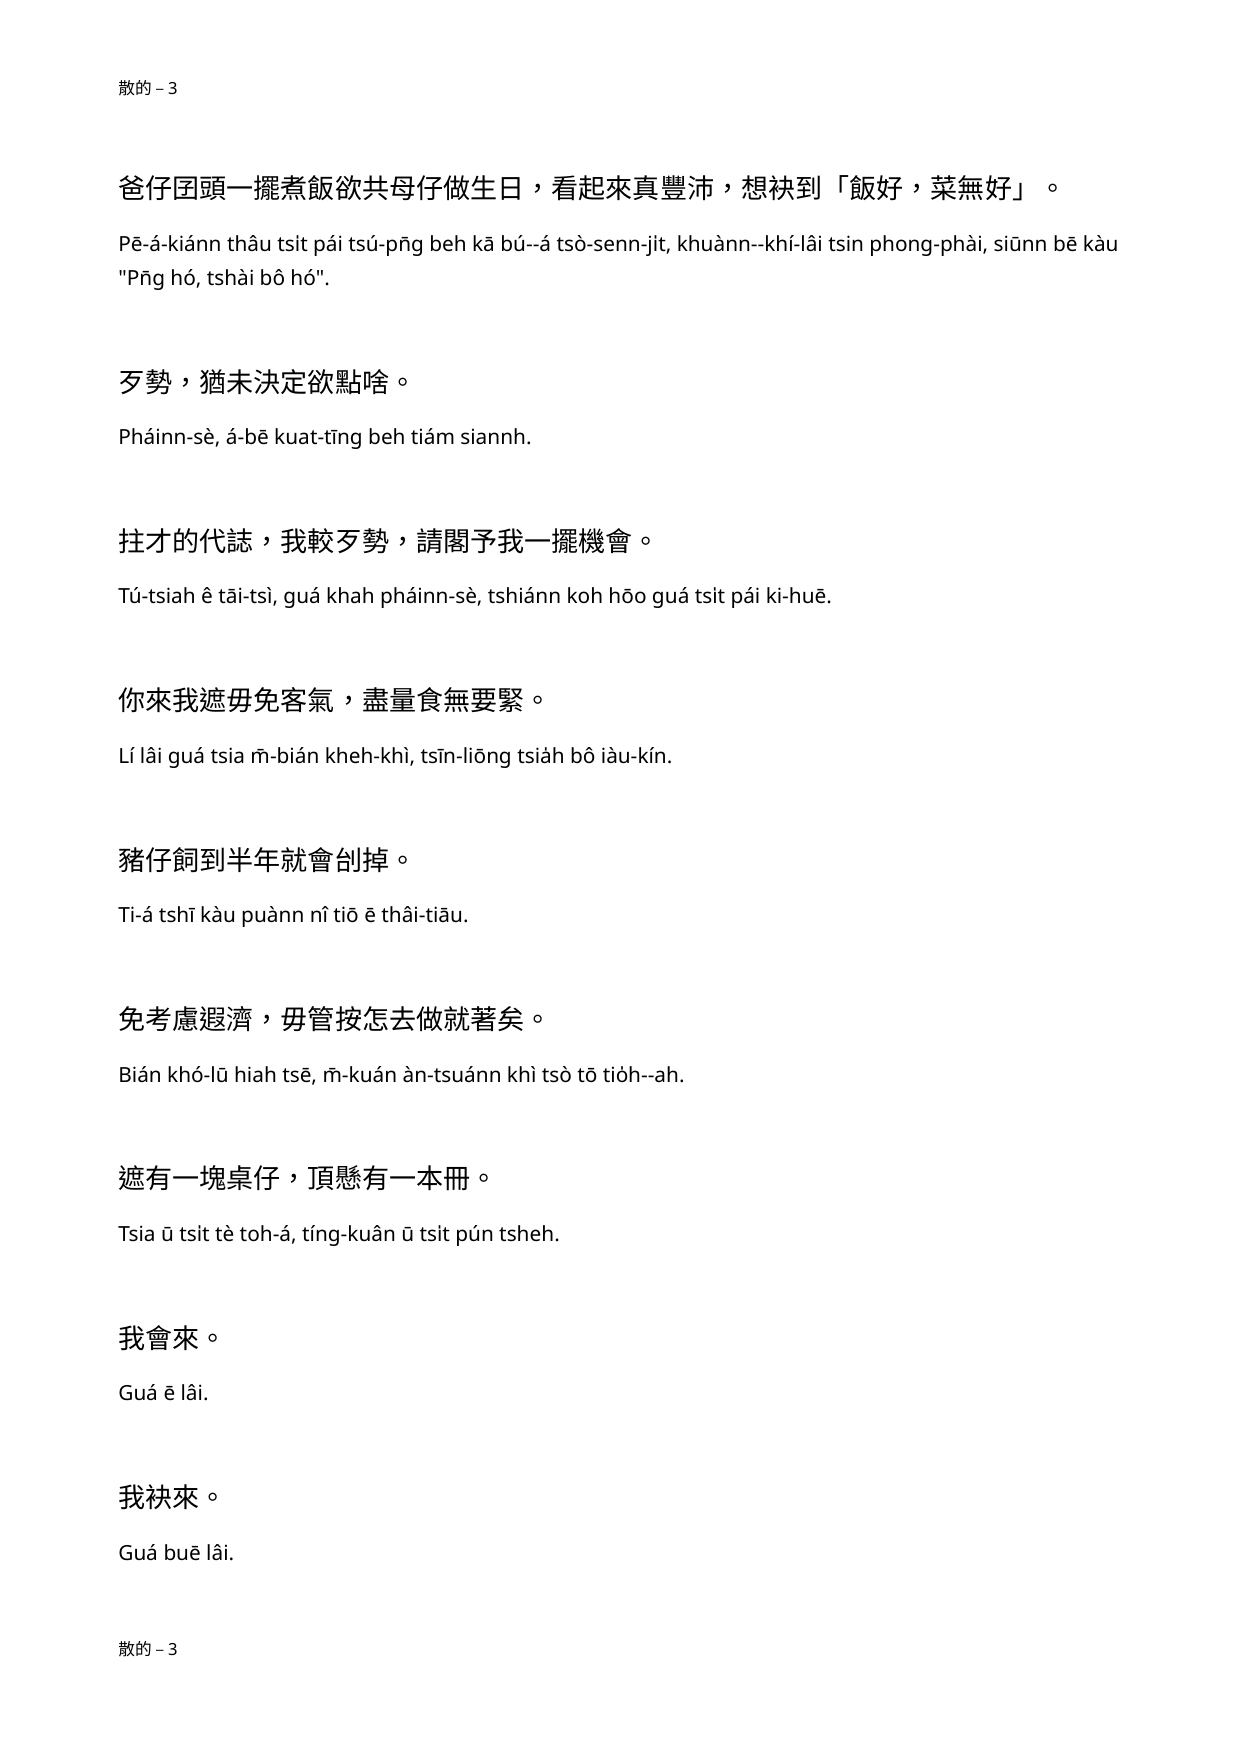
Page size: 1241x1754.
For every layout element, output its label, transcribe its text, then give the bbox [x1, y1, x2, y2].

text Guá ē lâi. [118, 1378, 1122, 1407]
text 拄才的代誌，我較歹勢，請閣予我一擺機會。 [118, 520, 1122, 559]
text 免考慮遐濟，毋管按怎去做就著矣。 [118, 998, 1122, 1037]
text Lí lâi guá tsia m̄-bián kheh-khì, tsīn-liōng tsia̍h bô iàu-kín. [118, 741, 1122, 769]
text Tú-tsiah ê tāi-tsì, guá khah pháinn-sè, tshiánn koh hōo guá tsi̍t pái ki-huē. [118, 582, 1122, 610]
text Bián khó-lū hiah tsē, m̄-kuán àn-tsuánn khì tsò tō tio̍h--ah. [118, 1060, 1122, 1088]
text Pē-á-kiánn thâu tsi̍t pái tsú-pn̄g beh kā bú--á tsò-senn-ji̍t, khuànn--khí-lâi tsin phong-phài, siūnn bē kàu "Pn̄g hó, tshài bô hó". [118, 229, 1122, 291]
text 我袂來。 [118, 1476, 1122, 1516]
text 歹勢，猶未決定欲點啥。 [118, 361, 1122, 400]
text 遮有一塊桌仔，頂懸有一本冊。 [118, 1157, 1122, 1197]
text Pháinn-sè, á-bē kuat-tīng beh tiám siannh. [118, 422, 1122, 451]
text 豬仔飼到半年就會刣掉。 [118, 839, 1122, 878]
text Guá buē lâi. [118, 1538, 1122, 1566]
text 爸仔囝頭一擺煮飯欲共母仔做生日，看起來真豐沛，想袂到「飯好，菜無好」。 [118, 167, 1122, 206]
text 我會來。 [118, 1317, 1122, 1356]
text Tsia ū tsi̍t tè toh-á, tíng-kuân ū tsi̍t pún tsheh. [118, 1219, 1122, 1248]
text 你來我遮毋免客氣，盡量食無要緊。 [118, 679, 1122, 719]
text Ti-á tshī kàu puànn nî tiō ē thâi-tiāu. [118, 900, 1122, 929]
